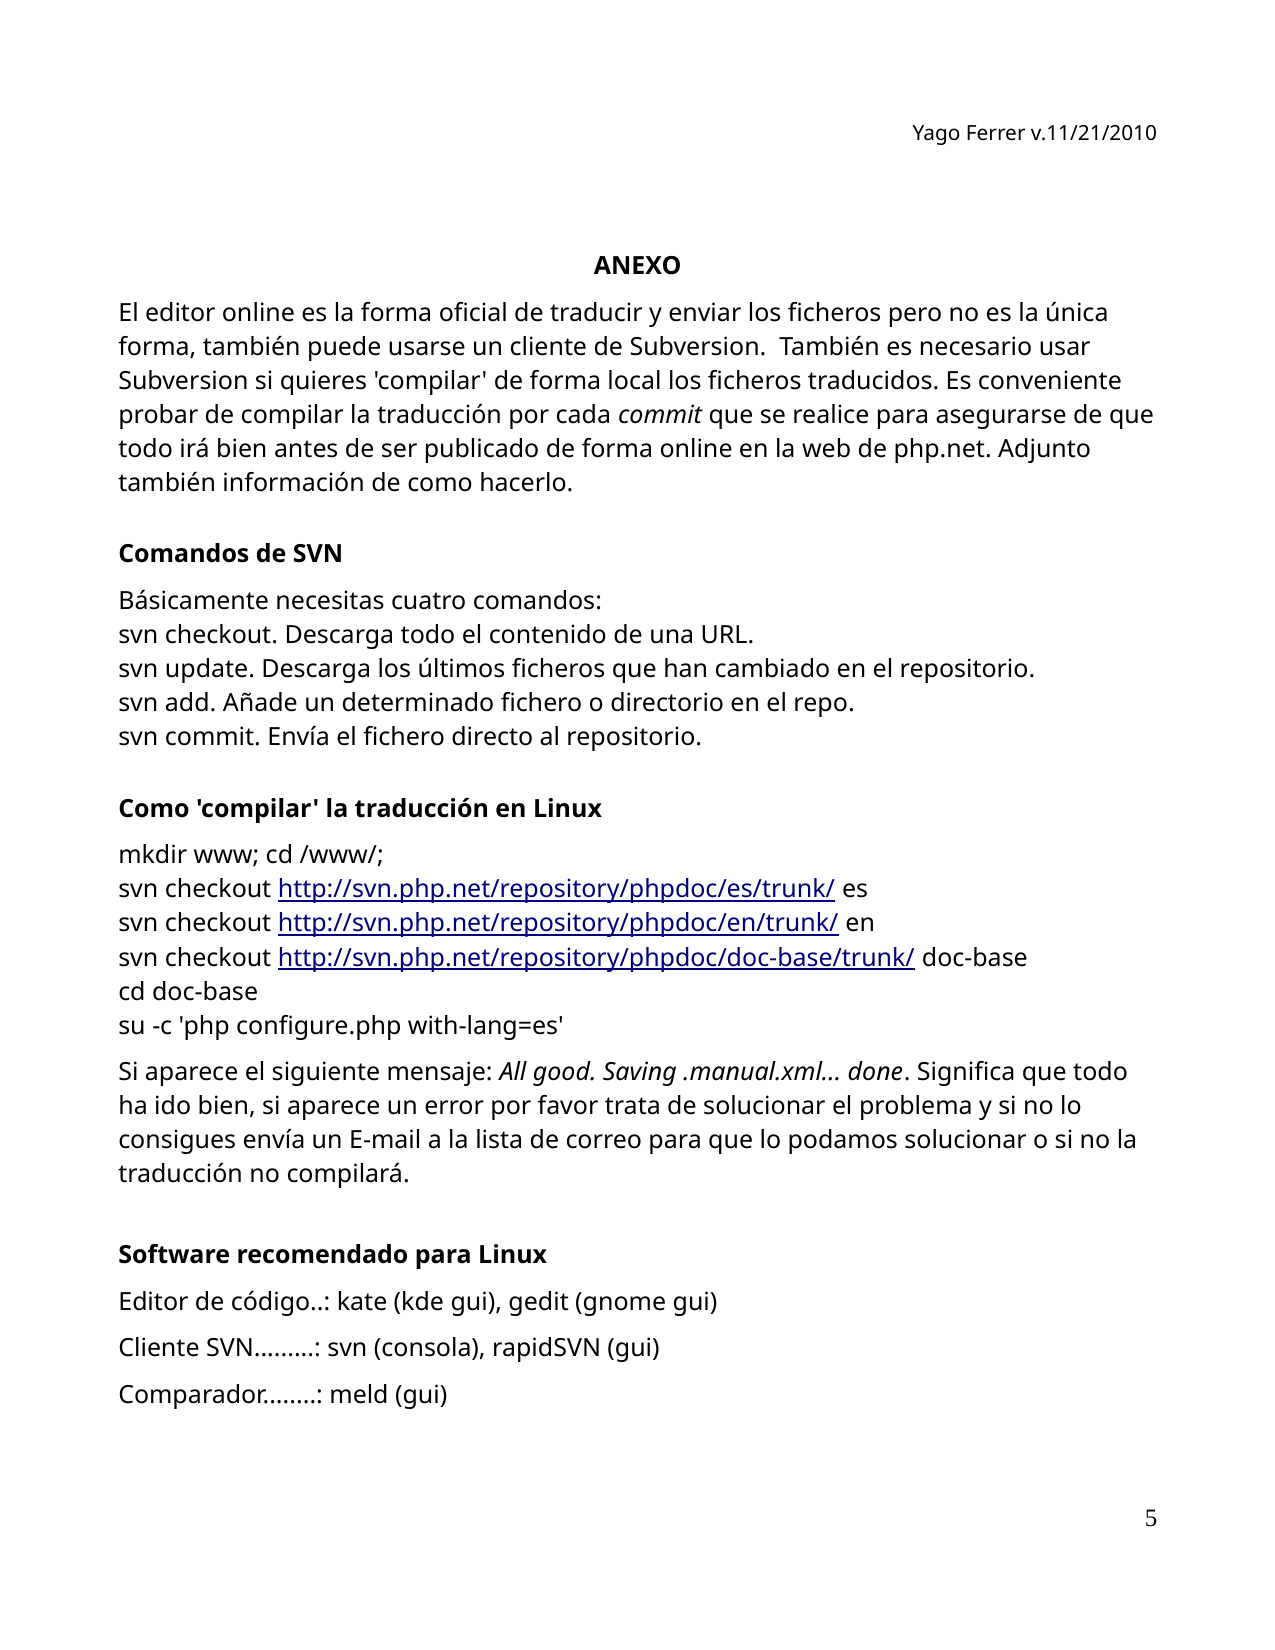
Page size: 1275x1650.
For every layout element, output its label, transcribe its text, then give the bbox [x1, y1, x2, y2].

text Cliente SVN.........: svn (consola), rapidSVN (gui) [118, 1330, 1157, 1364]
subtitle Comandos de SVN [118, 536, 1157, 570]
subtitle ANEXO [118, 248, 1157, 282]
text mkdir www; cd /www/; svn checkout http://svn.php.net/repository/phpdoc/es/trunk/ es svn checkout http://svn.php.net/repository/phpdoc/en/trunk/ en svn checkout http://svn.php.net/repository/phpdoc/doc-base/trunk/ doc-base cd doc-base su -c 'php configure.php with-lang=es' [118, 837, 1157, 1041]
text Si aparece el siguiente mensaje: All good. Saving .manual.xml... done. Significa que todo ha ido bien, si aparece un error por favor trata de solucionar el problema y si no lo consigues envía un E-mail a la lista de correo para que lo podamos solucionar o si no la traducción no compilará. [118, 1054, 1157, 1190]
text Comparador........: meld (gui) [118, 1376, 1157, 1410]
subtitle Como 'compilar' la traducción en Linux [118, 790, 1157, 824]
text El editor online es la forma oficial de traducir y enviar los ficheros pero no es la única forma, también puede usarse un cliente de Subversion. También es necesario usar Subversion si quieres 'compilar' de forma local los ficheros traducidos. Es conveniente probar de compilar la traducción por cada commit que se realice para asegurarse de que todo irá bien antes de ser publicado de forma online en la web de php.net. Adjunto también información de como hacerlo. [118, 294, 1157, 498]
text Software recomendado para Linux [118, 1203, 1157, 1271]
text Básicamente necesitas cuatro comandos: svn checkout. Descarga todo el contenido de una URL. svn update. Descarga los últimos ficheros que han cambiado en el repositorio. svn add. Añade un determinado fichero o directorio en el repo. svn commit. Envía el fichero directo al repositorio. [118, 583, 1157, 753]
text Editor de código..: kate (kde gui), gedit (gnome gui) [118, 1283, 1157, 1317]
